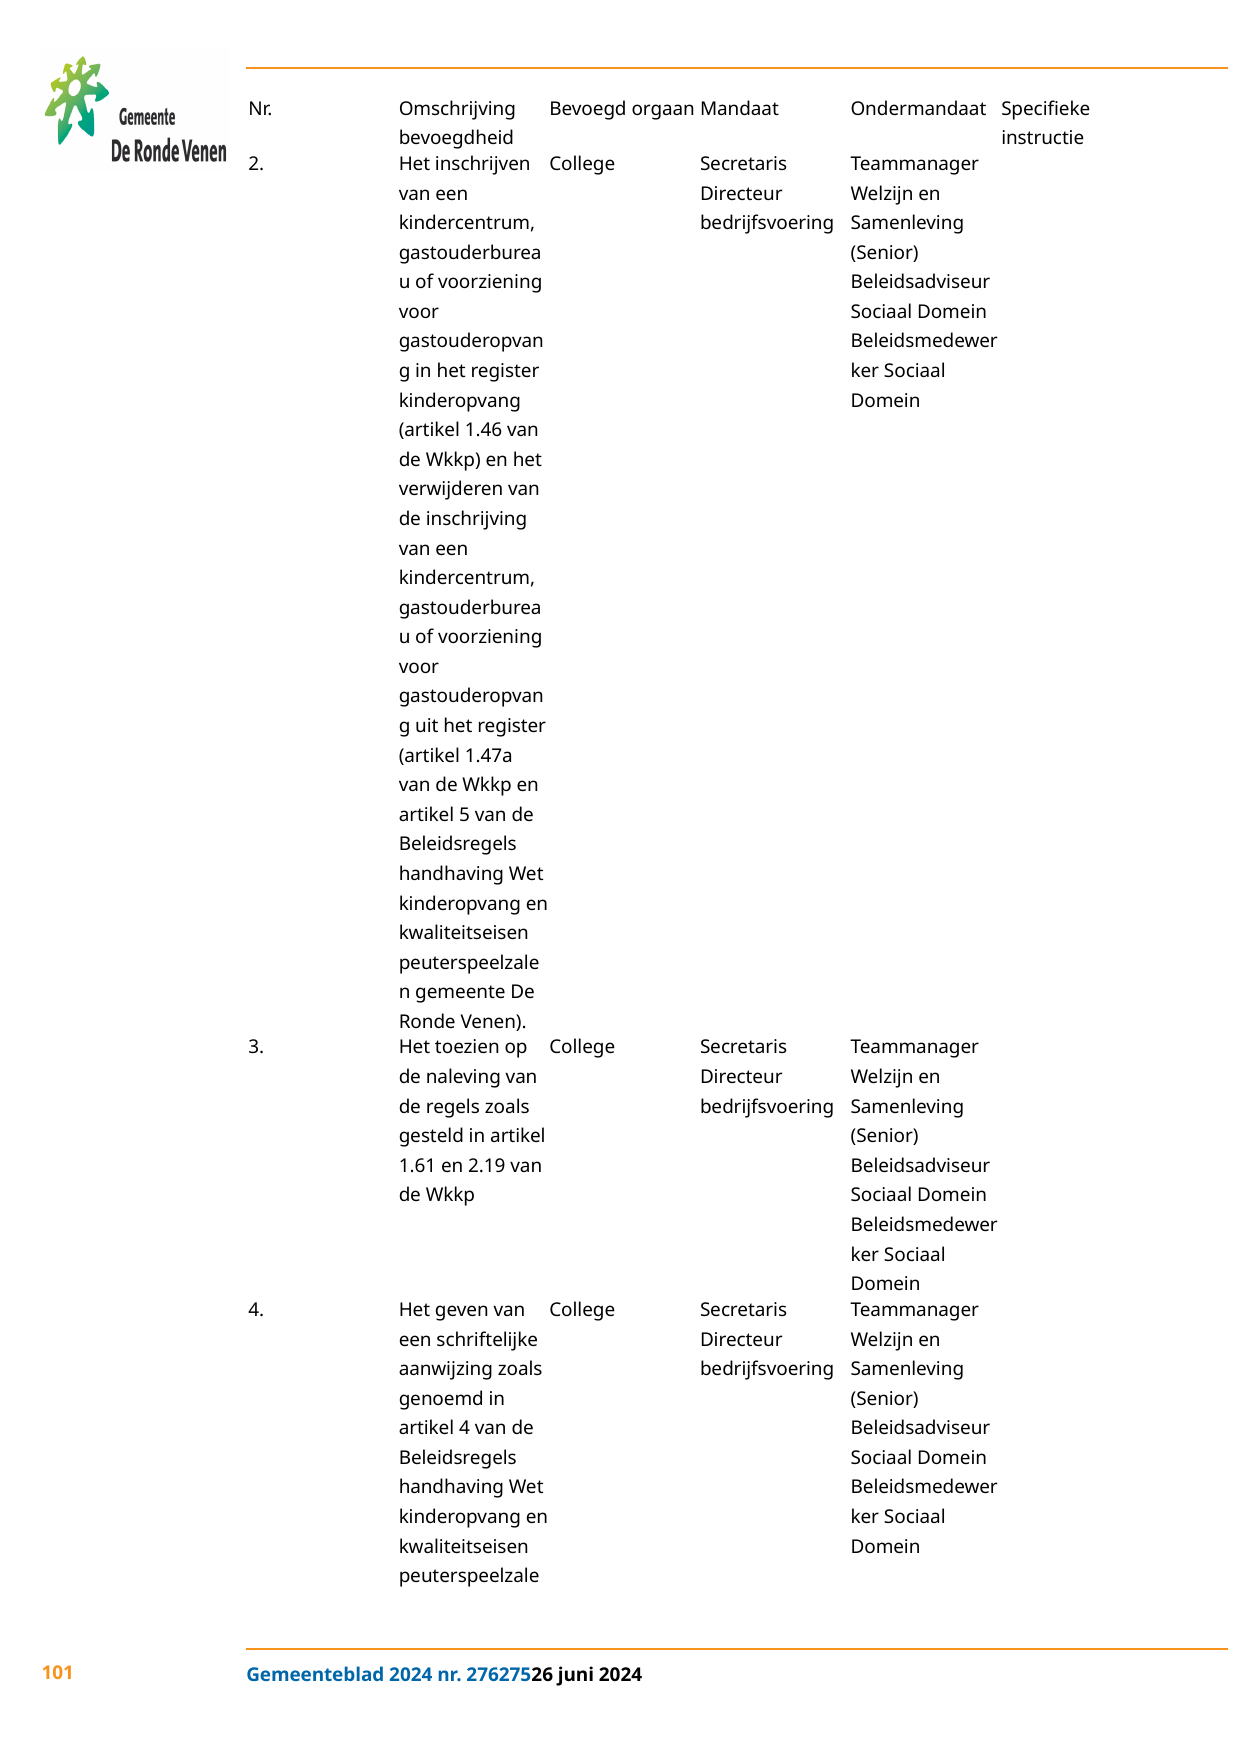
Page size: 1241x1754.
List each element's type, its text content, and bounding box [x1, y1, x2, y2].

picture [41, 47, 231, 172]
table_cell Secretaris Directeur bedrijfsvoering [700, 150, 850, 1034]
table_cell [1001, 150, 1152, 1034]
table_cell [1001, 1034, 1152, 1296]
table_cell 4. [248, 1296, 398, 1588]
table_cell [1001, 1296, 1152, 1588]
table_header Specifieke instructie [1001, 95, 1152, 150]
table_cell College [549, 150, 700, 1034]
table_cell 2. [248, 150, 398, 1034]
table_header Nr. [248, 95, 398, 150]
table_header Mandaat [700, 95, 850, 150]
table_cell Het geven van een schriftelijke aanwijzing zoals genoemd in artikel 4 van de Beleidsregels handhaving Wet kinderopvang en kwaliteitseisen peuterspeelzale [399, 1296, 549, 1588]
table_cell Teammanager Welzijn en Samenleving (Senior) Beleidsadviseur Sociaal Domein Beleidsmedewerker Sociaal Domein [850, 1034, 1001, 1296]
table_header Omschrijving bevoegdheid [399, 95, 549, 150]
table_cell College [549, 1296, 700, 1588]
table_cell Secretaris Directeur bedrijfsvoering [700, 1296, 850, 1588]
table_cell Het inschrijven van een kindercentrum, gastouderbureau of voorziening voor gastouderopvang in het register kinderopvang (artikel 1.46 van de Wkkp) en het verwijderen van de inschrijving van een kindercentrum, gastouderbureau of voorziening voor gastouderopvang uit het register (artikel 1.47a van de Wkkp en artikel 5 van de Beleidsregels handhaving Wet kinderopvang en kwaliteitseisen peuterspeelzalen gemeente De Ronde Venen). [399, 150, 549, 1034]
table_cell Teammanager Welzijn en Samenleving (Senior) Beleidsadviseur Sociaal Domein Beleidsmedewerker Sociaal Domein [850, 1296, 1001, 1588]
table_cell Teammanager Welzijn en Samenleving (Senior) Beleidsadviseur Sociaal Domein Beleidsmedewerker Sociaal Domein [850, 150, 1001, 1034]
table_cell Secretaris Directeur bedrijfsvoering [700, 1034, 850, 1296]
table_header Ondermandaat [850, 95, 1001, 150]
table_cell 3. [248, 1034, 398, 1296]
table_cell College [549, 1034, 700, 1296]
table_header Bevoegd orgaan [549, 95, 700, 150]
table_cell Het toezien op de naleving van de regels zoals gesteld in artikel 1.61 en 2.19 van de Wkkp [399, 1034, 549, 1296]
